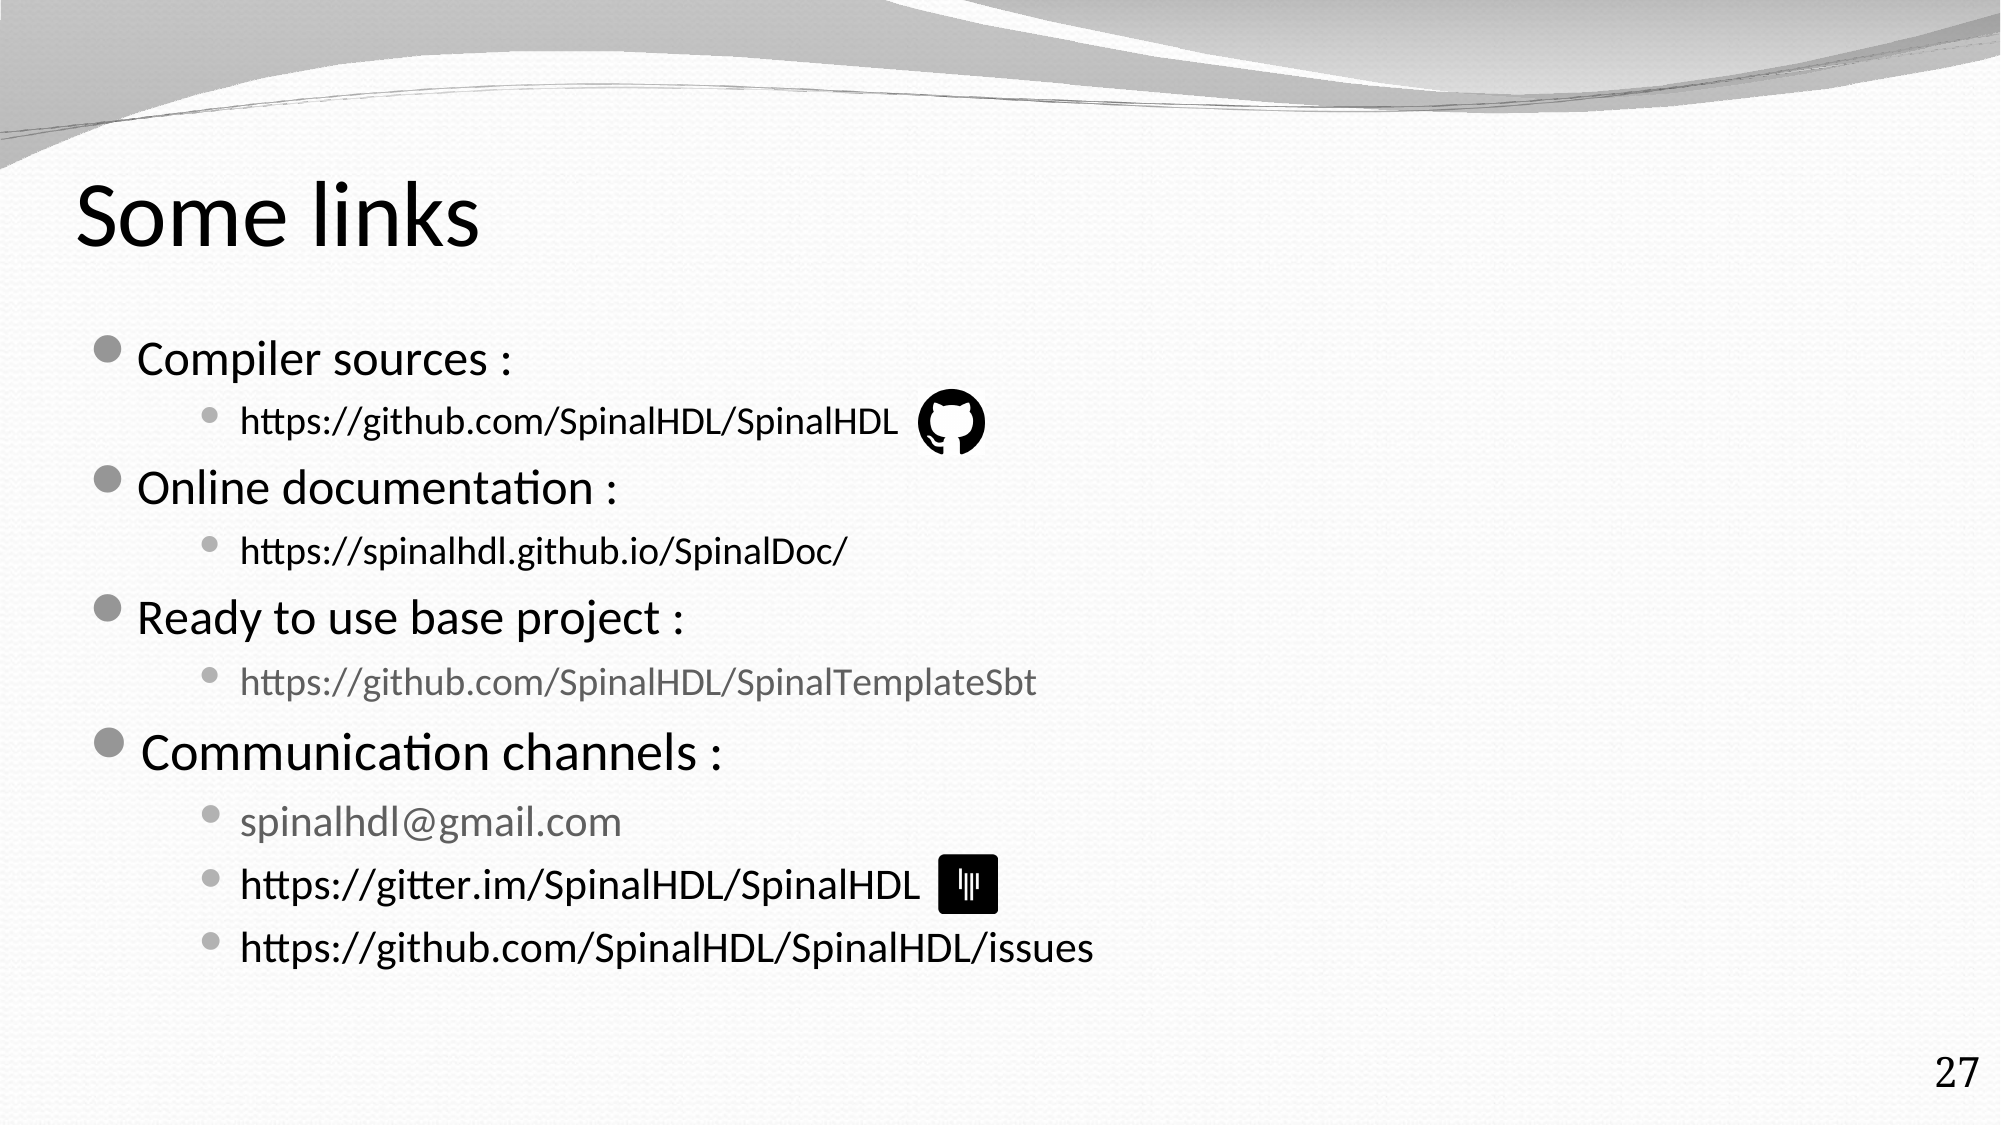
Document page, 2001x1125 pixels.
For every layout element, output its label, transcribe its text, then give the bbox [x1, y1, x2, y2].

title Some links [75, 78, 1426, 266]
text_box [1813, 1042, 1981, 1103]
picture [0, 0, 2001, 1125]
list Compiler sources : https://github.com/SpinalHDL/SpinalHDL Online documentation : https://spinalhdl.github.io/SpinalDoc/ Ready to use base project : https://github.com/SpinalHDL/SpinalTemplateSbt Communication channels : spinalhdl@gmail.com https://gitter.im/SpinalHDL/SpinalHDL https://github.com/SpinalHDL/SpinalHDL/issues [75, 317, 1426, 1038]
